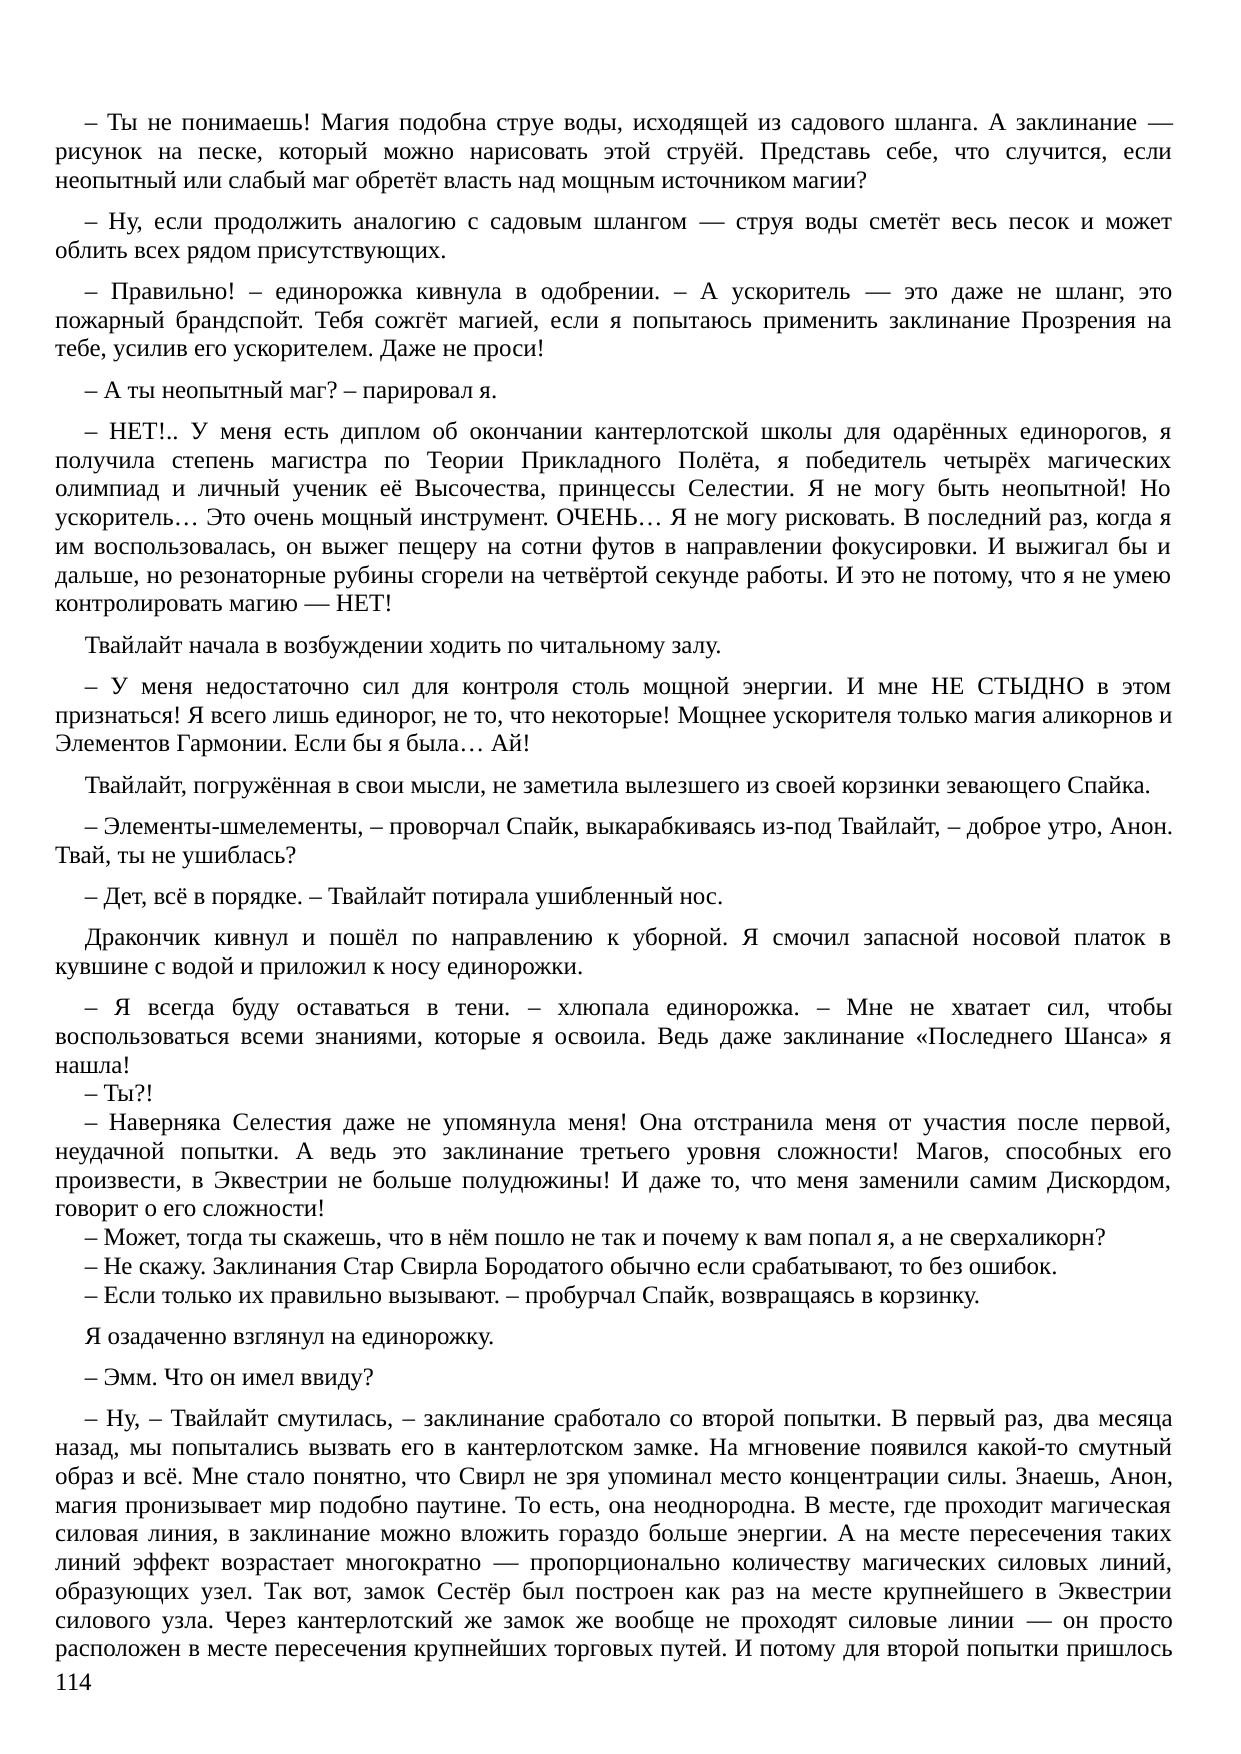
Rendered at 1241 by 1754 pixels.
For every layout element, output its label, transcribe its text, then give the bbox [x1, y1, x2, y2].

text – Правильно! – единорожка кивнула в одобрении. – А ускоритель — это даже не шланг, это пожарный брандспойт. Тебя сожгёт магией, если я попытаюсь применить заклинание Прозрения на тебе, усилив его ускорителем. Даже не проси! [55, 276, 1173, 362]
text – А ты неопытный маг? – парировал я. [55, 375, 1173, 403]
text – Наверняка Селестия даже не упомянула меня! Она отстранила меня от участия после первой, неудачной попытки. А ведь это заклинание третьего уровня сложности! Магов, способных его произвести, в Эквестрии не больше полудюжины! И даже то, что меня заменили самим Дискордом, говорит о его сложности! [55, 1107, 1173, 1222]
text – Если только их правильно вызывают. – пробурчал Спайк, возвращаясь в корзинку. [55, 1280, 1173, 1308]
text Я озадаченно взглянул на единорожку. [55, 1321, 1173, 1350]
text – НЕТ!.. У меня есть диплом об окончании кантерлотской школы для одарённых единорогов, я получила степень магистра по Теории Прикладного Полёта, я победитель четырёх магических олимпиад и личный ученик её Высочества, принцессы Селестии. Я не могу быть неопытной! Но ускоритель… Это очень мощный инструмент. ОЧЕНЬ… Я не могу рисковать. В последний раз, когда я им воспользовалась, он выжег пещеру на сотни футов в направлении фокусировки. И выжигал бы и дальше, но резонаторные рубины сгорели на четвёртой секунде работы. И это не потому, что я не умею контролировать магию — НЕТ! [55, 416, 1173, 617]
text – Ну, если продолжить аналогию с садовым шлангом — струя воды сметёт весь песок и может облить всех рядом присутствующих. [55, 206, 1173, 263]
text – Ну, – Твайлайт смутилась, – заклинание сработало со второй попытки. В первый раз, два месяца назад, мы попытались вызвать его в кантерлотском замке. На мгновение появился какой-то смутный образ и всё. Мне стало понятно, что Свирл не зря упоминал место концентрации силы. Знаешь, Анон, магия пронизывает мир подобно паутине. То есть, она неоднородна. В месте, где проходит магическая силовая линия, в заклинание можно вложить гораздо больше энергии. А на месте пересечения таких линий эффект возрастает многократно — пропорционально количеству магических силовых линий, образующих узел. Так вот, замок Сестёр был построен как раз на месте крупнейшего в Эквестрии силового узла. Через кантерлотский же замок же вообще не проходят силовые линии — он просто расположен в месте пересечения крупнейших торговых путей. И потому для второй попытки пришлось [55, 1403, 1173, 1662]
text – Ты?! [55, 1078, 1173, 1107]
text – Я всегда буду оставаться в тени. – хлюпала единорожка. – Мне не хватает сил, чтобы воспользоваться всеми знаниями, которые я освоила. Ведь даже заклинание «Последнего Шанса» я нашла! [55, 992, 1173, 1078]
text – У меня недостаточно сил для контроля столь мощной энергии. И мне НЕ СТЫДНО в этом признаться! Я всего лишь единорог, не то, что некоторые! Мощнее ускорителя только магия аликорнов и Элементов Гармонии. Если бы я была… Ай! [55, 671, 1173, 757]
text – Элементы-шмелементы, – проворчал Спайк, выкарабкиваясь из-под Твайлайт, – доброе утро, Анон. Твай, ты не ушиблась? [55, 811, 1173, 868]
text – Эмм. Что он имел ввиду? [55, 1362, 1173, 1391]
text – Может, тогда ты скажешь, что в нём пошло не так и почему к вам попал я, а не сверхаликорн? [55, 1222, 1173, 1251]
text Твайлайт начала в возбуждении ходить по читальному залу. [55, 630, 1173, 658]
text – Не скажу. Заклинания Стар Свирла Бородатого обычно если срабатывают, то без ошибок. [55, 1251, 1173, 1280]
text – Ты не понимаешь! Магия подобна струе воды, исходящей из садового шланга. А заклинание — рисунок на песке, который можно нарисовать этой струёй. Представь себе, что случится, если неопытный или слабый маг обретёт власть над мощным источником магии? [55, 107, 1173, 193]
text – Дет, всё в порядке. – Твайлайт потирала ушибленный нос. [55, 881, 1173, 910]
text Твайлайт, погружённая в свои мысли, не заметила вылезшего из своей корзинки зевающего Спайка. [55, 770, 1173, 798]
text Дракончик кивнул и пошёл по направлению к уборной. Я смочил запасной носовой платок в кувшине с водой и приложил к носу единорожки. [55, 922, 1173, 980]
